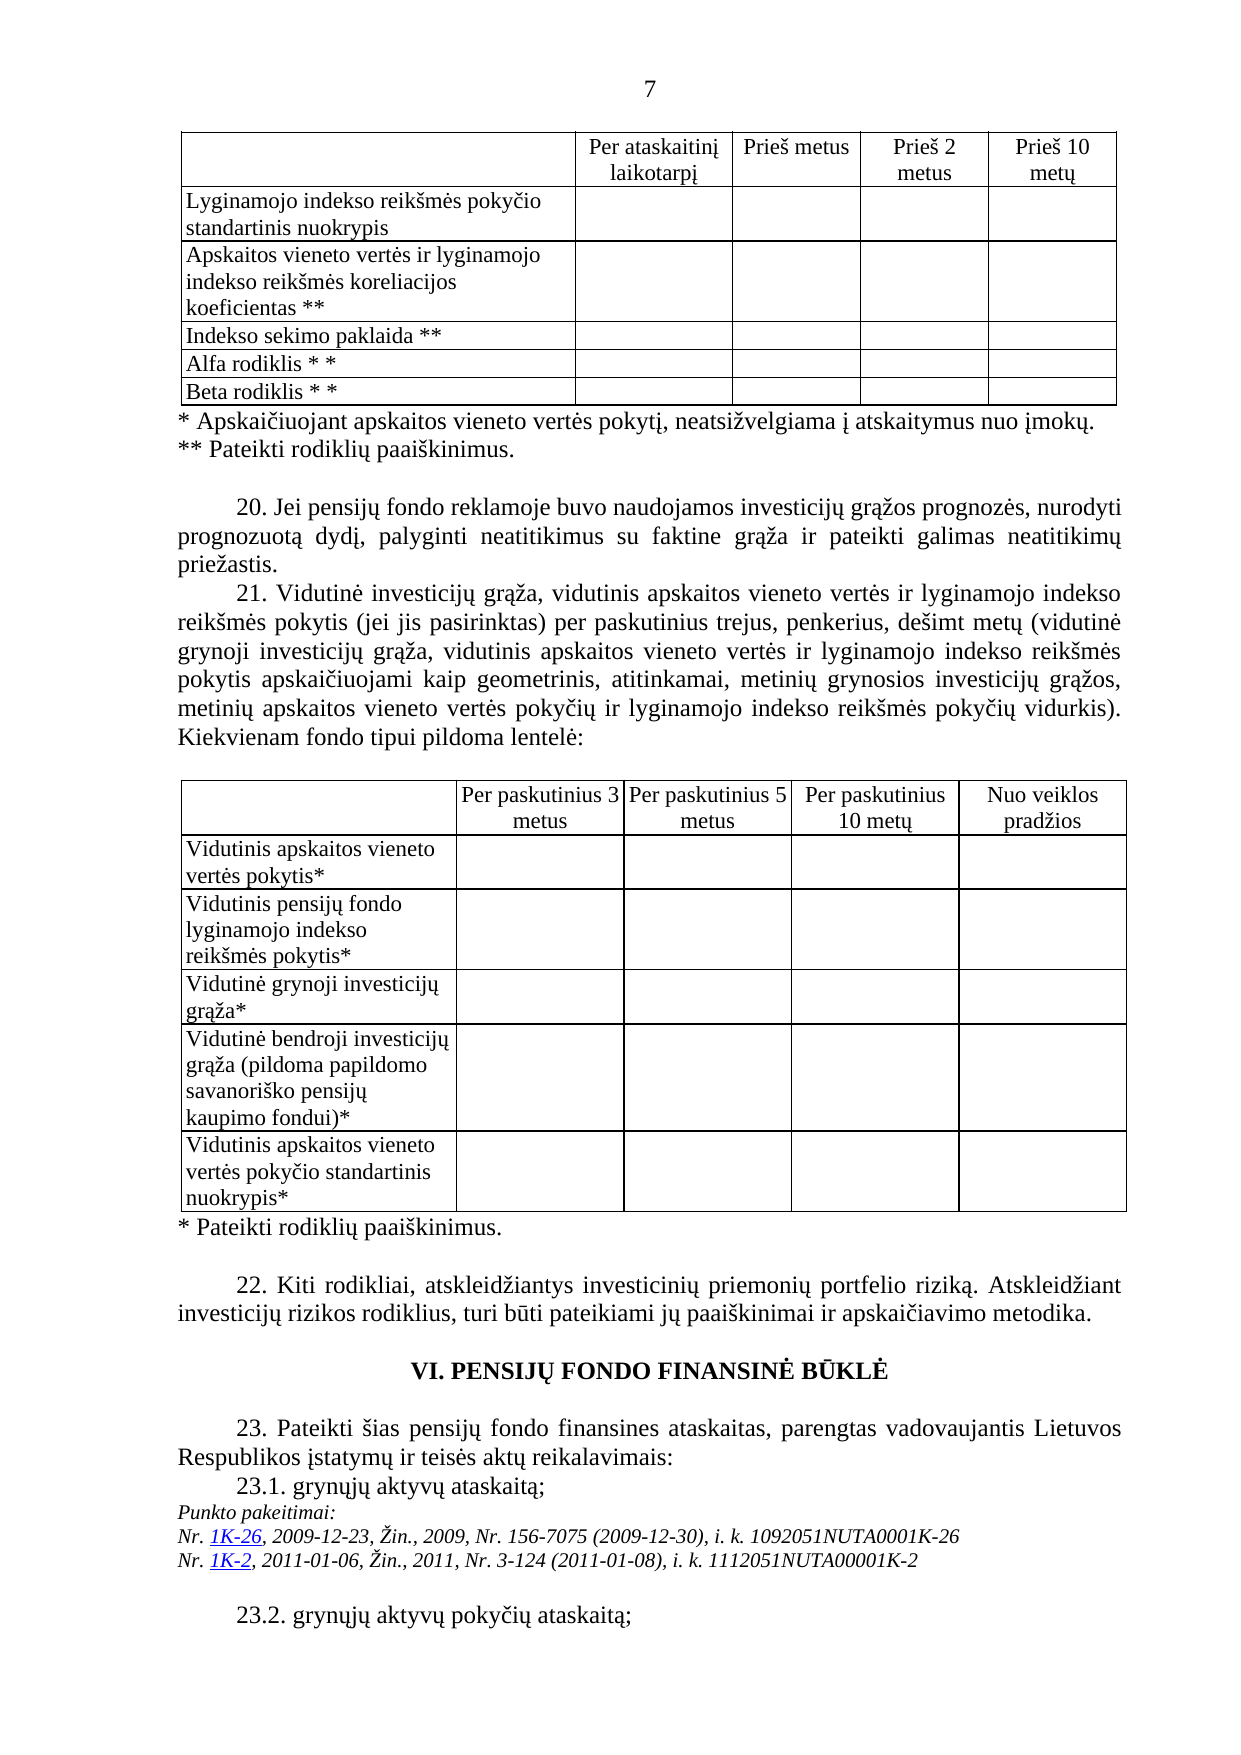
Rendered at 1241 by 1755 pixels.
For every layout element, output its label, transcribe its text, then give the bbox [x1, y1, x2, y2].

text 23.1. grynųjų aktyvų ataskaitą; [177, 1471, 1122, 1500]
table_cell [625, 1025, 791, 1130]
table_cell [792, 890, 958, 969]
table_cell [625, 1132, 791, 1211]
table_cell [457, 890, 623, 969]
table_cell [984, 350, 988, 376]
table_cell [960, 836, 1126, 888]
table_cell [792, 836, 958, 888]
table_header [182, 781, 456, 834]
table_cell [733, 187, 860, 240]
table_cell [861, 242, 988, 321]
table_cell [792, 1132, 958, 1211]
table_cell [960, 890, 1126, 969]
table_cell [984, 378, 988, 404]
table_cell [625, 836, 791, 888]
text 21. Vidutinė investicijų grąža, vidutinis apskaitos vieneto vertės ir lyginamojo indekso reikšmės pokytis (jei jis pasirinktas) per paskutinius trejus, penkerius, dešimt metų (vidutinė grynoji investicijų grąža, vidutinis apskaitos vieneto vertės ir lyginamojo indekso reikšmės pokytis apskaičiuojami kaip geometrinis, atitinkamai, metinių grynosios investicijų grąžos, metinių apskaitos vieneto vertės pokyčių ir lyginamojo indekso reikšmės pokyčių vidurkis). Kiekvienam fondo tipui pildoma lentelė: [177, 578, 1122, 751]
text 23.2. grynųjų aktyvų pokyčių ataskaitą; [177, 1601, 1122, 1629]
table_cell [1112, 350, 1116, 376]
table_cell [457, 836, 623, 888]
text 23. Pateikti šias pensijų fondo finansines ataskaitas, parengtas vadovaujantis Lietuvos Respublikos įstatymų ir teisės aktų reikalavimais: [177, 1413, 1122, 1471]
table_cell [989, 242, 1116, 321]
table_cell [457, 1132, 623, 1211]
table_cell [728, 322, 732, 348]
table_cell [989, 187, 1116, 240]
text 22. Kiti rodikliai, atskleidžiantys investicinių priemonių portfelio riziką. Atskleidžiant investicijų rizikos rodiklius, turi būti pateikiami jų paaiškinimai ir apskaičiavimo metodika. [177, 1270, 1122, 1327]
table_cell [728, 350, 732, 376]
table_cell [733, 242, 860, 321]
text * Pateikti rodiklių paaiškinimus. [177, 1212, 1122, 1241]
text ** Pateikti rodiklių paaiškinimus. [177, 434, 1122, 463]
table_cell [984, 322, 988, 348]
table_cell [576, 187, 732, 240]
table_header Prieš metus [733, 133, 860, 186]
table_cell [1112, 378, 1116, 404]
table_cell [576, 242, 732, 321]
table_cell [861, 187, 988, 240]
table_cell [728, 378, 732, 404]
text Nr. 1K-26, 2009-12-23, Žin., 2009, Nr. 156-7075 (2009-12-30), i. k. 1092051NUTA0001K-26 [177, 1524, 1122, 1548]
text * Apskaičiuojant apskaitos vieneto vertės pokytį, neatsižvelgiama į atskaitymus nuo įmokų. [177, 406, 1122, 434]
table_header [182, 133, 575, 186]
text Punkto pakeitimai: [177, 1500, 1122, 1524]
table_cell [792, 1025, 958, 1130]
table_cell [960, 1025, 1126, 1130]
table_cell [856, 378, 860, 404]
table_cell [625, 890, 791, 969]
table_cell [856, 322, 860, 348]
table_cell [1112, 322, 1116, 348]
text 20. Jei pensijų fondo reklamoje buvo naudojamos investicijų grąžos prognozės, nurodyti prognozuotą dydį, palyginti neatitikimus su faktine grąža ir pateikti galimas neatitikimų priežastis. [177, 492, 1122, 578]
text VI. PENSIJŲ FONDO FINANSINĖ BŪKLĖ [177, 1356, 1122, 1385]
table_cell [856, 350, 860, 376]
text Nr. 1K-2, 2011-01-06, Žin., 2011, Nr. 3-124 (2011-01-08), i. k. 1112051NUTA00001K-2 [177, 1548, 1122, 1572]
table_cell [792, 970, 958, 1023]
table_cell [457, 970, 623, 1023]
table_cell [960, 1132, 1126, 1211]
table_cell [960, 970, 1126, 1023]
table_cell [625, 970, 791, 1023]
table_cell [457, 1025, 623, 1130]
